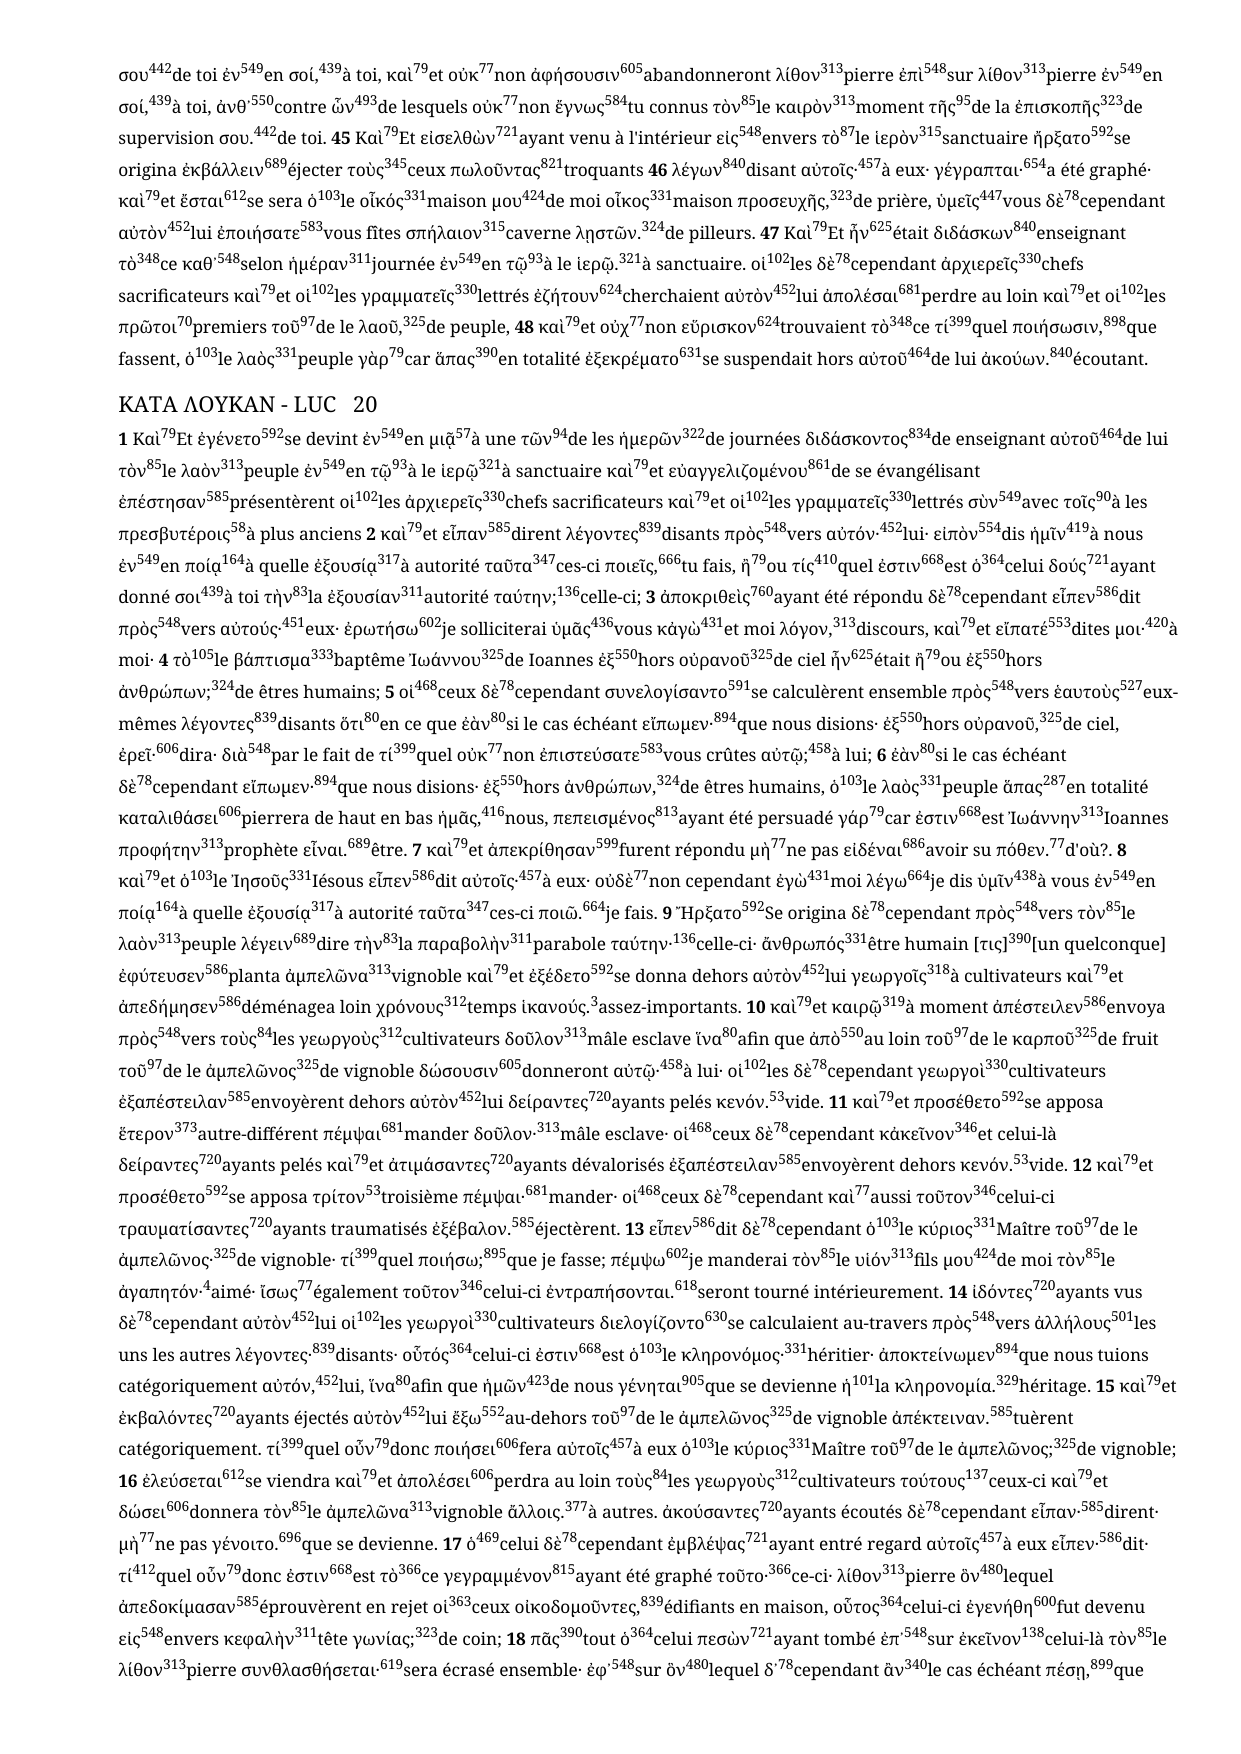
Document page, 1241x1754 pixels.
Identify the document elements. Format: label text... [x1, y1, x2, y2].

text ΚΑΤΑ ΛΟΥΚΑΝ - LUC 20 [118, 389, 1181, 419]
text 1 Καὶ79Et εἰσελθὼν721ayant venu à l'intérieur διήρχετο631se passait à travers τὴν83la Ἰεριχώ.311Iéricho. 2 Καὶ79Et ἰδοὺ306voici ἀνὴρ331homme ὀνόματι321à nom καλούμενος891étant appelé Ζακχαῖος,331Zakchaï, καὶ79et αὐτὸς469lui ἦν625était ἀρχιτελώνης331chef publicain καὶ79et αὐτὸς469lui πλούσιος·47riche· 3 καὶ79et ἐζήτει625cherchait ἰδεῖν681voir τὸν85le Ἰησοῦν313Iésous τίς410quel ἐστιν668est καὶ79et οὐκ77non ἠδύνατο631se pouvait ἀπὸ550au loin τοῦ97de le ὄχλου,325de foule, ὅτι80en ce que τῇ89à la ἡλικίᾳ317à âge μικρὸς47petit ἦν.625était. 4 καὶ79et προδραμὼν721ayant couru devant εἰς548envers τὸ348ce ἔμπροσθεν77en devers ἀνέβη586monta ἐπὶ548sur συκομορέαν311sycomore ἵνα80afin que ἴδῃ899que voie αὐτὸν452lui ὅτι80en ce que ἐκείνης356de celle-là ἤμελλεν625imminait διέρχεσθαι.690se passer à travers. 5 καὶ79et ὡς80comme ἦλθεν586vint ἐπὶ548sur τὸν85le τόπον,313lieu, ἀναβλέψας721ayant regardé de bas en haut ὁ103le Ἰησοῦς331Iésous εἶπεν586dit πρὸς548vers αὐτόν·452lui· Ζακχαῖε,337Zakchaï, σπεύσας721ayant hâté κατάβηθι,554descends, σήμερον77aujourd'hui γὰρ79car ἐν549en τῷ91à le οἴκῳ319à maison σου442de toi δεῖ668attache de lien με417moi μεῖναι.681rester. 6 καὶ79et σπεύσας721ayant hâté κατέβη586descendit καὶ79et ὑπεδέξατο592se accepta en dessous αὐτὸν452lui χαίρων.840étant de joie. 7 καὶ79et ἰδόντες720ayants vus πάντες389tous διεγόγγυζον624murmuraient en séparant λέγοντες839disants ὅτι80en ce que παρὰ549à côté ἁμαρτωλῷ10à fauteur ἀνδρὶ319à homme εἰσῆλθεν586vint à l'intérieur καταλῦσαι.681délier vers le bas. 8 σταθεὶς760ayant été dressé δὲ78cependant Ζακχαῖος331Zakchaï εἶπεν586dit πρὸς548vers τὸν85le κύριον·313Maître· ἰδοὺ306voici τὰ86les ἡμίσιά374demis μου424de moi τῶν359de ces ὑπαρχόντων,835de subsistants, κύριε,337Maître, τοῖς90à les πτωχοῖς58à pauvres δίδωμι,664je donne, καὶ79et εἴ80si τινός384de un quelconque τι375un quelconque ἐσυκοφάντησα582j'extorquai ἀποδίδωμι664je redonne τετραπλοῦν.55quadruple. 9 εἶπεν586dit δὲ78cependant πρὸς548vers αὐτὸν452lui ὁ103le Ἰησοῦς331Iésous ὅτι80en ce que σήμερον77aujourd'hui σωτηρία329sauvetage τῷ91à le οἴκῳ319à maison τούτῳ144à celui-ci ἐγένετο,592se devint, καθότι80de haut en bas en ce que καὶ77aussi αὐτὸς469lui υἱὸς331fils Ἀβραάμ325de Abraam ἐστιν·668est· 10 ἦλθεν586vint γὰρ79car ὁ103le υἱὸς331fils τοῦ97de le ἀνθρώπου325de être humain ζητῆσαι681chercher καὶ79et σῶσαι681sauver τὸ348ce ἀπολωλός.772ayant perdu au loin. 11 Ἀκουόντων833de Écoutants δὲ78cependant αὐτῶν463de eux ταῦτα347ces-ci προσθεὶς721ayant apposé εἶπεν586dit παραβολὴν311parabole διὰ548par le fait de τὸ348ce ἐγγὺς77proche εἶναι689être Ἰερουσαλὴμ323de Ierousalem αὐτὸν452lui καὶ79et δοκεῖν689estimer αὐτοὺς451eux ὅτι80en ce que παραχρῆμα77instantanément μέλλει668immine ἡ101la βασιλεία329royauté τοῦ97de le θεοῦ325de Dieu ἀναφαίνεσθαι.692être apparu en lumière de bas en haut. 12 εἶπεν586dit οὖν·79donc· ἄνθρωπός331être humain τις287un quelconque εὐγενὴς22noble ἐπορεύθη600fut allé εἰς548envers χώραν311région μακρὰν2éloignée λαβεῖν681prendre ἑαυτῷ533à lui-même βασιλείαν311royauté καὶ79et ὑποστρέψαι.681retourner en arrière. 13 καλέσας721ayant appelé δὲ78cependant δέκα178dix δούλους312mâles esclaves ἑαυτοῦ537de lui-même ἔδωκεν586donna αὐτοῖς457à eux δέκα176dix μνᾶς310mines καὶ79et εἶπεν586dit πρὸς548vers αὐτούς·451eux· πραγματεύσασθε557que vous vous affairez ἐν549en ᾧ486à lequel ἔρχομαι.670je me viens. 14 οἱ102les δὲ78cependant πολῖται330citoyens αὐτοῦ464de lui ἐμίσουν624haïssaient αὐτὸν452lui καὶ79et ἀπέστειλαν585envoyèrent πρεσβείαν311ancienneté ὀπίσω552derrière αὐτοῦ464de lui λέγοντες·839disants· οὐ77non θέλομεν663nous voulons τοῦτον346celui-ci βασιλεῦσαι681être roi ἐφ᾽548sur ἡμᾶς.416nous. 15 Καὶ79Et ἐγένετο592se devint ἐν549en τῷ354à ce ἐπανελθεῖν681survenir de bas en haut αὐτὸν452lui λαβόντα707ayant pris τὴν83la βασιλείαν311royauté καὶ79et εἶπεν586dit φωνηθῆναι683être sonné de voix αὐτῷ458à lui τοὺς84les δούλους312mâles esclaves τούτους137ceux-ci οἷς485à lesquels δεδώκει659avait donné τὸ87le ἀργύριον,315objet d'argent, ἵνα80afin que γνοῖ899que connaisse τί399quel διεπραγματεύσαντο.591se entreprirent complètement. 16 παρεγένετο592se devint à côté δὲ78cependant ὁ103le πρῶτος71premier λέγων·840disant· κύριε,337Maître, ἡ101la μνᾶ329mine σου442de toi δέκα50dix προσηργάσατο592se mit au travail vers μνᾶς.310mines. 17 καὶ79et εἶπεν586dit αὐτῷ·458à lui· εὖ,77bien, ἀγαθὲ27bon δοῦλε,337mâle esclave, ὅτι80en ce que ἐν549en ἐλαχίστῳ61à moindre πιστὸς47croyable ἐγένου,590tu te devins, ἴσθι570sois ἐξουσίαν311autorité ἔχων840ayant ἐπάνω552sur le haut δέκα188de dix πόλεων.322de cités. 18 καὶ79et ἦλθεν586vint ὁ103le δεύτερος71deuxième λέγων·840disant· ἡ101la μνᾶ329mine σου,442de toi, κύριε,337Maître, ἐποίησεν586fit πέντε176cinq μνᾶς.310mines. 19 εἶπεν586dit δὲ78cependant καὶ77aussi τούτῳ·352à celui-ci· καὶ77aussi σὺ448toi ἐπάνω552sur le haut γίνου574te deviens πέντε188de cinq πόλεων.322de cités. 20 καὶ79et ὁ103le ἕτερος390autre-différent ἦλθεν586vint λέγων·840disant· κύριε,337Maître, ἰδοὺ306voici ἡ101la μνᾶ329mine σου442de toi ἣν478laquelle εἶχον621j'avais ἀποκειμένην847se couchante loin ἐν549en σουδαρίῳ·321à petit suaire· 21 ἐφοβούμην627je m'effrayais γάρ79car σε,437toi, ὅτι80en ce que ἄνθρωπος331être humain αὐστηρὸς22sévère εἶ,666tu es, αἴρεις666tu lèves ὃ482lequel οὐκ77non ἔθηκας584tu posas καὶ79et θερίζεις666tu moissonnes ὃ482lequel οὐκ77non ἔσπειρας.584tu semas. 22 λέγει668dit αὐτῷ·458à lui· ἐκ550hors τοῦ99de le στόματός327de bouche σου442de toi κρινῶ602je jugerai σε,437toi, πονηρὲ27méchant δοῦλε.337mâle esclave. ᾔδεις657tu avais su ὅτι80en ce que ἐγὼ431moi ἄνθρωπος331être humain αὐστηρός22sévère εἰμι,664je suis, αἴρων840levant ὃ482lequel οὐκ77non ἔθηκα582je posai καὶ79et θερίζων840moissonnant ὃ482lequel οὐκ77non ἔσπειρα;582je semai; 23 καὶ79et διὰ548par le fait de τί399quel οὐκ77non ἔδωκάς584tu donnas μου424de moi τὸ87le ἀργύριον315objet d'argent ἐπὶ548sur τράπεζαν;311table; κἀγὼ431et moi ἐλθὼν721ayant venu σὺν549avec τόκῳ319à production ἂν340le cas échéant αὐτὸ454lui ἔπραξα.582je pratiquai. 24 καὶ79et τοῖς351à ceux παρεστῶσιν773à ayants dressés à côté εἶπεν·586dit· ἄρατε553levez ἀπ᾽550au loin αὐτοῦ464de lui τὴν83la μνᾶν311mine καὶ79et δότε553donnez τῷ352à celui τὰς82les δέκα176dix μνᾶς310mines ἔχοντι828à ayant –935– 25 καὶ79et εἶπαν585dirent αὐτῷ·458à lui· κύριε,337Maître, ἔχει668a δέκα176dix μνᾶς310mines –935– 26 λέγω664je dis ὑμῖν438à vous ὅτι80en ce que παντὶ378à tout τῷ352à celui ἔχοντι828à ayant δοθήσεται,619sera donné, ἀπὸ550au loin δὲ78cependant τοῦ358de celui μὴ77ne pas ἔχοντος834de ayant καὶ77aussi ὃ500lequel ἔχει668a ἀρθήσεται.619sera levé. 27 πλὴν79toutefois τοὺς84les ἐχθρούς52ennemis μου424de moi τούτους137ceux-ci τοὺς345ceux μὴ77ne pas θελήσαντάς706ayants voulus με417moi βασιλεῦσαι681être roi ἐπ᾽548sur αὐτοὺς451eux ἀγάγετε553conduisez ὧδε77ici καὶ79et κατασφάξατε553égorgez de haut en bas αὐτοὺς451eux ἔμπροσθέν552en devers μου.424de moi. 28 Καὶ79Et εἰπὼν721ayant dit ταῦτα347ces-ci ἐπορεύετο631se allait ἔμπροσθεν77en devers ἀναβαίνων840montant εἰς548envers Ἱεροσόλυμα.314Ierosoluma. 29 Καὶ79Et ἐγένετο592se devint ὡς80comme ἤγγισεν586approcha εἰς548envers Βηθφαγὴ311Bethphagé καὶ79et Βηθανία[ν]311Béthanie πρὸς548vers τὸ87le ὄρος315montagne τὸ348ce καλούμενον877étant appelé Ἐλαιῶν,322de Oliveraies, ἀπέστειλεν586envoya δύο52deux τῶν96de les μαθητῶν324de disciples 30 λέγων·840disant· ὑπάγετε569dirigez en arrière εἰς548envers τὴν83la κατέναντι77en contre face κώμην,311village, ἐν549en ᾗ484à laquelle εἰσπορευόμενοι866se allants à l'intérieur εὑρήσετε603vous trouverez πῶλον313poulain δεδεμένον,796ayant été attaché de lien, ἐφ᾽548sur ὃν480lequel οὐδεὶς390aucun πώποτε77jamais à un moment ἀνθρώπων324de êtres humains ἐκάθισεν,586assit, καὶ79et λύσαντες720ayants déliés αὐτὸν452lui ἀγάγετε.553conduisez. 31 καὶ79et ἐάν80si le cas échéant τις390un quelconque ὑμᾶς436vous ἐρωτᾷ·921que sollicite· διὰ548par le fait de τί399quel λύετε;665vous déliez; οὕτως77ainsi ἐρεῖτε·603vous direz· ὅτι80en ce que ὁ103le κύριος331Maître αὐτοῦ464de lui χρείαν311besoin ἔχει.668a. 32 Ἀπελθόντες720Ayants éloignés δὲ78cependant οἱ468ceux ἀπεσταλμένοι812ayants étés envoyés εὗρον585trouvèrent καθὼς77de haut en bas comme εἶπεν586dit αὐτοῖς.457à eux. 33 λυόντων833de déliants δὲ78cependant αὐτῶν463de eux τὸν85le πῶλον313poulain εἶπαν585dirent οἱ102les κύριοι330Maîtres αὐτοῦ464de lui πρὸς548vers αὐτούς·451eux· τί399quel λύετε665vous déliez τὸν85le πῶλον;313poulain; 34 οἱ468ceux δὲ78cependant εἶπαν·585dirent· ὅτι80en ce que ὁ103le κύριος331Maître αὐτοῦ464de lui χρείαν311besoin ἔχει.668a. 35 καὶ79et ἤγαγον585conduisirent αὐτὸν452lui πρὸς548vers τὸν85le Ἰησοῦν313Iésous καὶ79et ἐπιρίψαντες720ayants flanqués au-dessus αὐτῶν463de eux τὰ86les ἱμάτια314himations ἐπὶ548sur τὸν85le πῶλον313poulain ἐπεβίβασαν585montèrent dessus τὸν85le Ἰησοῦν.313Iésous. 36 πορευομένου861de se allant δὲ78cependant αὐτοῦ464de lui ὑπεστρώννυον624étendaient en dessous τὰ86les ἱμάτια314himations ἑαυτῶν536de eux-mêmes ἐν549en τῇ89à la ὁδῷ.317à chemin. 37 Ἐγγίζοντος834de Approchant δὲ78cependant αὐτοῦ464de lui ἤδη77déjà πρὸς549vers τῇ89à la καταβάσει317à descente τοῦ99de le ὄρους327de montagne τῶν94de les ἐλαιῶν322de oliviers ἤρξαντο591se originèrent ἅπαν289en totalité τὸ105le πλῆθος333multitude τῶν96de les μαθητῶν324de disciples χαίροντες839étants de joie αἰνεῖν689louer τὸν85le θεὸν313Dieu φωνῇ317à son de voix μεγάλῃ8à grande περὶ550autour πασῶν381de toutes ὧν489de lesquelles εἶδον585virent δυνάμεων,322de puissances, 38 λέγοντες·839disants· εὐλογημένος813ayant été élogié ὁ103le ἐρχόμενος,867se venant, ὁ103le βασιλεὺς331roi ἐν549en ὀνόματι321à nom κυρίου·325de Maître· ἐν549en οὐρανῷ319à ciel εἰρήνη329paix καὶ79et δόξα329gloire ἐν549en ὑψίστοις.60à très hauts. 39 καί79et τινες389des quelconques τῶν96de les Φαρισαίων324de Pharisiens ἀπὸ550au loin τοῦ97de le ὄχλου325de foule εἶπαν585dirent πρὸς548vers αὐτόν·452lui· διδάσκαλε,337enseignant, ἐπιτίμησον554survalorise τοῖς90à les μαθηταῖς318à disciples σου.442de toi. 40 καὶ79et ἀποκριθεὶς760ayant été répondu εἶπεν·586dit· λέγω664je dis ὑμῖν,438à vous, ὅτι80en ce que ἐὰν80si le cas échéant οὗτοι363ceux-ci σιωπήσουσιν,605silenceront, οἱ102les λίθοι330pierres κράξουσιν.605croasseront. 41 Καὶ79Et ὡς80comme ἤγγισεν586approcha ἰδὼν721ayant vu τὴν83la πόλιν311cité ἔκλαυσεν586pleura ἐπ᾽548sur αὐτὴν450elle 42 λέγων840disant ὅτι80en ce que εἰ80si ἔγνως584tu connus ἐν549en τῇ89à la ἡμέρᾳ317à journée ταύτῃ142à celle-ci καὶ77aussi σὺ448toi τὰ347ces πρὸς548vers εἰρήνην·311paix· νῦν77maintenant δὲ78cependant ἐκρύβη600fut caché ἀπὸ550au loin ὀφθαλμῶν324de yeux σου.442de toi. 43 ὅτι80en ce que ἥξουσιν605surgiront ἡμέραι328journées ἐπὶ548sur σὲ437toi καὶ79et περιβαλοῦσίν605entoureront οἱ102les ἐχθροί70ennemis σου442de toi χάρακά313palissade σοι439à toi καὶ79et περικυκλώσουσίν605encercleront autour σε437toi καὶ79et συνέξουσίν605tiendront ensemble σε437toi πάντοθεν,77en toutes parts, 44 καὶ79et ἐδαφιοῦσίν605mettront au sol σε437toi καὶ79et τὰ86les τέκνα314enfants σου442de toi ἐν549en σοί,439à toi, καὶ79et οὐκ77non ἀφήσουσιν605abandonneront λίθον313pierre ἐπὶ548sur λίθον313pierre ἐν549en σοί,439à toi, ἀνθ᾽550contre ὧν493de lesquels οὐκ77non ἔγνως584tu connus τὸν85le καιρὸν313moment τῆς95de la ἐπισκοπῆς323de supervision σου.442de toi. 45 Καὶ79Et εἰσελθὼν721ayant venu à l'intérieur εἰς548envers τὸ87le ἱερὸν315sanctuaire ἤρξατο592se origina ἐκβάλλειν689éjecter τοὺς345ceux πωλοῦντας821troquants 46 λέγων840disant αὐτοῖς·457à eux· γέγραπται·654a été graphé· καὶ79et ἔσται612se sera ὁ103le οἶκός331maison μου424de moi οἶκος331maison προσευχῆς,323de prière, ὑμεῖς447vous δὲ78cependant αὐτὸν452lui ἐποιήσατε583vous fîtes σπήλαιον315caverne λῃστῶν.324de pilleurs. 47 Καὶ79Et ἦν625était διδάσκων840enseignant τὸ348ce καθ᾽548selon ἡμέραν311journée ἐν549en τῷ93à le ἱερῷ.321à sanctuaire. οἱ102les δὲ78cependant ἀρχιερεῖς330chefs sacrificateurs καὶ79et οἱ102les γραμματεῖς330lettrés ἐζήτουν624cherchaient αὐτὸν452lui ἀπολέσαι681perdre au loin καὶ79et οἱ102les πρῶτοι70premiers τοῦ97de le λαοῦ,325de peuple, 48 καὶ79et οὐχ77non εὕρισκον624trouvaient τὸ348ce τί399quel ποιήσωσιν,898que fassent, ὁ103le λαὸς331peuple γὰρ79car ἅπας390en totalité ἐξεκρέματο631se suspendait hors αὐτοῦ464de lui ἀκούων.840écoutant. [118, 59, 1181, 371]
text 1 Καὶ79Et ἐγένετο592se devint ἐν549en μιᾷ57à une τῶν94de les ἡμερῶν322de journées διδάσκοντος834de enseignant αὐτοῦ464de lui τὸν85le λαὸν313peuple ἐν549en τῷ93à le ἱερῷ321à sanctuaire καὶ79et εὐαγγελιζομένου861de se évangélisant ἐπέστησαν585présentèrent οἱ102les ἀρχιερεῖς330chefs sacrificateurs καὶ79et οἱ102les γραμματεῖς330lettrés σὺν549avec τοῖς90à les πρεσβυτέροις58à plus anciens 2 καὶ79et εἶπαν585dirent λέγοντες839disants πρὸς548vers αὐτόν·452lui· εἰπὸν554dis ἡμῖν419à nous ἐν549en ποίᾳ164à quelle ἐξουσίᾳ317à autorité ταῦτα347ces-ci ποιεῖς,666tu fais, ἢ79ou τίς410quel ἐστιν668est ὁ364celui δούς721ayant donné σοι439à toi τὴν83la ἐξουσίαν311autorité ταύτην;136celle-ci; 3 ἀποκριθεὶς760ayant été répondu δὲ78cependant εἶπεν586dit πρὸς548vers αὐτούς·451eux· ἐρωτήσω602je solliciterai ὑμᾶς436vous κἀγὼ431et moi λόγον,313discours, καὶ79et εἴπατέ553dites μοι·420à moi· 4 τὸ105le βάπτισμα333baptême Ἰωάννου325de Ioannes ἐξ550hors οὐρανοῦ325de ciel ἦν625était ἢ79ou ἐξ550hors ἀνθρώπων;324de êtres humains; 5 οἱ468ceux δὲ78cependant συνελογίσαντο591se calculèrent ensemble πρὸς548vers ἑαυτοὺς527eux-mêmes λέγοντες839disants ὅτι80en ce que ἐὰν80si le cas échéant εἴπωμεν·894que nous disions· ἐξ550hors οὐρανοῦ,325de ciel, ἐρεῖ·606dira· διὰ548par le fait de τί399quel οὐκ77non ἐπιστεύσατε583vous crûtes αὐτῷ;458à lui; 6 ἐὰν80si le cas échéant δὲ78cependant εἴπωμεν·894que nous disions· ἐξ550hors ἀνθρώπων,324de êtres humains, ὁ103le λαὸς331peuple ἅπας287en totalité καταλιθάσει606pierrera de haut en bas ἡμᾶς,416nous, πεπεισμένος813ayant été persuadé γάρ79car ἐστιν668est Ἰωάννην313Ioannes προφήτην313prophète εἶναι.689être. 7 καὶ79et ἀπεκρίθησαν599furent répondu μὴ77ne pas εἰδέναι686avoir su πόθεν.77d'où?. 8 καὶ79et ὁ103le Ἰησοῦς331Iésous εἶπεν586dit αὐτοῖς·457à eux· οὐδὲ77non cependant ἐγὼ431moi λέγω664je dis ὑμῖν438à vous ἐν549en ποίᾳ164à quelle ἐξουσίᾳ317à autorité ταῦτα347ces-ci ποιῶ.664je fais. 9 Ἤρξατο592Se origina δὲ78cependant πρὸς548vers τὸν85le λαὸν313peuple λέγειν689dire τὴν83la παραβολὴν311parabole ταύτην·136celle-ci· ἄνθρωπός331être humain [τις]390[un quelconque] ἐφύτευσεν586planta ἀμπελῶνα313vignoble καὶ79et ἐξέδετο592se donna dehors αὐτὸν452lui γεωργοῖς318à cultivateurs καὶ79et ἀπεδήμησεν586déménagea loin χρόνους312temps ἱκανούς.3assez-importants. 10 καὶ79et καιρῷ319à moment ἀπέστειλεν586envoya πρὸς548vers τοὺς84les γεωργοὺς312cultivateurs δοῦλον313mâle esclave ἵνα80afin que ἀπὸ550au loin τοῦ97de le καρποῦ325de fruit τοῦ97de le ἀμπελῶνος325de vignoble δώσουσιν605donneront αὐτῷ·458à lui· οἱ102les δὲ78cependant γεωργοὶ330cultivateurs ἐξαπέστειλαν585envoyèrent dehors αὐτὸν452lui δείραντες720ayants pelés κενόν.53vide. 11 καὶ79et προσέθετο592se apposa ἕτερον373autre-différent πέμψαι681mander δοῦλον·313mâle esclave· οἱ468ceux δὲ78cependant κἀκεῖνον346et celui-là δείραντες720ayants pelés καὶ79et ἀτιμάσαντες720ayants dévalorisés ἐξαπέστειλαν585envoyèrent dehors κενόν.53vide. 12 καὶ79et προσέθετο592se apposa τρίτον53troisième πέμψαι·681mander· οἱ468ceux δὲ78cependant καὶ77aussi τοῦτον346celui-ci τραυματίσαντες720ayants traumatisés ἐξέβαλον.585éjectèrent. 13 εἶπεν586dit δὲ78cependant ὁ103le κύριος331Maître τοῦ97de le ἀμπελῶνος·325de vignoble· τί399quel ποιήσω;895que je fasse; πέμψω602je manderai τὸν85le υἱόν313fils μου424de moi τὸν85le ἀγαπητόν·4aimé· ἴσως77également τοῦτον346celui-ci ἐντραπήσονται.618seront tourné intérieurement. 14 ἰδόντες720ayants vus δὲ78cependant αὐτὸν452lui οἱ102les γεωργοὶ330cultivateurs διελογίζοντο630se calculaient au-travers πρὸς548vers ἀλλήλους501les uns les autres λέγοντες·839disants· οὗτός364celui-ci ἐστιν668est ὁ103le κληρονόμος·331héritier· ἀποκτείνωμεν894que nous tuions catégoriquement αὐτόν,452lui, ἵνα80afin que ἡμῶν423de nous γένηται905que se devienne ἡ101la κληρονομία.329héritage. 15 καὶ79et ἐκβαλόντες720ayants éjectés αὐτὸν452lui ἔξω552au-dehors τοῦ97de le ἀμπελῶνος325de vignoble ἀπέκτειναν.585tuèrent catégoriquement. τί399quel οὖν79donc ποιήσει606fera αὐτοῖς457à eux ὁ103le κύριος331Maître τοῦ97de le ἀμπελῶνος;325de vignoble; 16 ἐλεύσεται612se viendra καὶ79et ἀπολέσει606perdra au loin τοὺς84les γεωργοὺς312cultivateurs τούτους137ceux-ci καὶ79et δώσει606donnera τὸν85le ἀμπελῶνα313vignoble ἄλλοις.377à autres. ἀκούσαντες720ayants écoutés δὲ78cependant εἶπαν·585dirent· μὴ77ne pas γένοιτο.696que se devienne. 17 ὁ469celui δὲ78cependant ἐμβλέψας721ayant entré regard αὐτοῖς457à eux εἶπεν·586dit· τί412quel οὖν79donc ἐστιν668est τὸ366ce γεγραμμένον815ayant été graphé τοῦτο·366ce-ci· λίθον313pierre ὃν480lequel ἀπεδοκίμασαν585éprouvèrent en rejet οἱ363ceux οἰκοδομοῦντες,839édifiants en maison, οὗτος364celui-ci ἐγενήθη600fut devenu εἰς548envers κεφαλὴν311tête γωνίας;323de coin; 18 πᾶς390tout ὁ364celui πεσὼν721ayant tombé ἐπ᾽548sur ἐκεῖνον138celui-là τὸν85le λίθον313pierre συνθλασθήσεται·619sera écrasé ensemble· ἐφ᾽548sur ὃν480lequel δ᾽78cependant ἂν340le cas échéant πέσῃ,899que tombe, λικμήσει606vannera αὐτόν.452lui. 19 Καὶ79Et ἐζήτησαν585cherchèrent οἱ102les γραμματεῖς330lettrés καὶ79et οἱ102les ἀρχιερεῖς330chefs sacrificateurs ἐπιβαλεῖν681surjeter ἐπ᾽548sur αὐτὸν452lui τὰς242les χεῖρας310mains ἐν549en αὐτῇ142à même τῇ89à la ὥρᾳ,317à heure, καὶ79et ἐφοβήθησαν599furent effrayé τὸν85le λαόν,313peuple, ἔγνωσαν585connurent γὰρ79car ὅτι80en ce que πρὸς548vers αὐτοὺς451eux εἶπεν586dit τὴν83la παραβολὴν311parabole ταύτην.136celle-ci. 20 Καὶ79Et παρατηρήσαντες720ayants épiés ἀπέστειλαν585envoyèrent ἐγκαθέτους52guetteurs ὑποκρινομένους848se hypocritants ἑαυτοὺς527eux-mêmes δικαίους31justes εἶναι,689être, ἵνα80afin que ἐπιλάβωνται904que se emparent αὐτοῦ464de lui λόγου,325de discours, ὥστε80de sorte que παραδοῦναι681livrer αὐτὸν452lui τῇ89à la ἀρχῇ317à origine καὶ79et τῇ89à la ἐξουσίᾳ317à autorité τοῦ97de le ἡγεμόνος.325de gouverneur. 21 καὶ79et ἐπηρώτησαν585demandèrent sur αὐτὸν452lui λέγοντες·839disants· διδάσκαλε,337enseignant, οἴδαμεν637nous avons su ὅτι80en ce que ὀρθῶς77droitement λέγεις666tu dis καὶ79et διδάσκεις666tu enseignes καὶ79et οὐ77non λαμβάνεις666tu prends πρόσωπον,315face, ἀλλ᾽79mais ἐπ᾽550sur ἀληθείας323de vérité τὴν83la ὁδὸν311chemin τοῦ97de le θεοῦ325de Dieu διδάσκεις·666tu enseignes· 22 ἔξεστιν668est permis ἡμᾶς416nous Καίσαρι319à Kaesar φόρον313impôt δοῦναι681donner ἢ79ou οὔ;77non; 23 Κατανοήσας721Ayant intelligé contre δὲ78cependant αὐτῶν463de eux τὴν83la πανουργίαν311aptitude à tout faire εἶπεν586dit πρὸς548vers αὐτούς·451eux· 24 δείξατέ553montrez μοι420à moi δηνάριον·315denier· τίνος405de quel ἔχει668a εἰκόνα311icône καὶ79et ἐπιγραφήν;311épigraphe; οἱ468ceux δὲ78cependant εἶπαν·585dirent· Καίσαρος.325de Kaesar. 25 ὁ469celui δὲ78cependant εἶπεν586dit πρὸς548vers αὐτούς·451eux· τοίνυν79certes maintenant ἀπόδοτε553redonnez τὰ347ces Καίσαρος325de Kaesar Καίσαρι319à Kaesar καὶ79et τὰ347ces τοῦ97de le θεοῦ325de Dieu τῷ91à le θεῷ.319à Dieu. 26 καὶ79et οὐκ77non ἴσχυσαν585eurent la ténacité ἐπιλαβέσθαι682se emparer αὐτοῦ464de lui ῥήματος327de oral ἐναντίον552en-présence τοῦ97de le λαοῦ325de peuple καὶ79et θαυμάσαντες720ayants étonnés ἐπὶ549sur τῇ89à la ἀποκρίσει317à réponse apocritique αὐτοῦ464de lui ἐσίγησαν.585gardèrent le silence. 27 Προσελθόντες720Ayants venus vers δέ78cependant τινες389des quelconques τῶν96de les Σαδδουκαίων,324de Sadducéens, οἱ363ceux [ἀντι]λέγοντες839disants ἀνάστασιν311redressement μὴ77ne pas εἶναι,689être, ἐπηρώτησαν585demandèrent sur αὐτὸν452lui 28 λέγοντες·839disants· διδάσκαλε,337enseignant, Μωϋσῆς331Môusês ἔγραψεν586grapha ἡμῖν,419à nous, ἐάν80si le cas échéant τινος384de un quelconque ἀδελφὸς331frère ἀποθάνῃ899que meure loin ἔχων840ayant γυναῖκα,311femme, καὶ79et οὗτος364celui-ci ἄτεκνος47sans enfant ᾖ,921que soit, ἵνα80afin que λάβῃ899que prenne ὁ103le ἀδελφὸς331frère αὐτοῦ464de lui τὴν243la γυναῖκα311femme καὶ79et ἐξαναστήσῃ899que redresse au-dehors σπέρμα315semence τῷ91à le ἀδελφῷ319à frère αὐτοῦ.464de lui. 29 ἑπτὰ196sept οὖν79donc ἀδελφοὶ330frères ἦσαν·624étaient· καὶ79et ὁ103le πρῶτος71premier λαβὼν721ayant pris γυναῖκα311femme ἀπέθανεν586mourut loin ἄτεκνος·71sans enfant· 30 καὶ79et ὁ103le δεύτερος71deuxième 31 καὶ79et ὁ103le τρίτος71troisième ἔλαβεν586prit αὐτήν,450elle, ὡσαύτως77de même δὲ78cependant καὶ77aussi οἱ102les ἑπτὰ70sept οὐ77non κατέλιπον585laissèrent en contrebas τέκνα314enfants καὶ79et ἀπέθανον.585moururent loin. 32 ὕστερον77postérieurement καὶ77aussi ἡ101la γυνὴ329femme ἀπέθανεν.586mourut loin. 33 ἐν549en τῇ89à la οὖν79donc ἀναστάσει317à redressement τίνος405de quel αὐτῶν463de eux γίνεται674se devient γυνή;329femme; οἱ102les γὰρ79car ἑπτὰ70sept ἔσχον585eurent αὐτὴν450elle γυναῖκα.311femme. 34 καὶ79et εἶπεν586dit αὐτοῖς457à eux ὁ103le Ἰησοῦς·331Iésous· οἱ102les υἱοὶ330fils τοῦ97de le αἰῶνος325de ère τούτου150de celui-ci γαμοῦσιν667marient καὶ79et γαμίσκονται,679sont donnés en mariage, 35 οἱ363ceux δὲ78cependant καταξιωθέντες759ayants étés jugés digne de haut en bas τοῦ97de le αἰῶνος325de ère ἐκείνου150de celui-là τυχεῖν681obtenir καὶ79et τῆς95de la ἀναστάσεως323de redressement τῆς490de celle ἐκ550hors νεκρῶν64de morts οὔτε79ni γαμοῦσιν667marient οὔτε79ni γαμίζονται·679sont donnés en mariage· 36 οὐδὲ77non cependant γὰρ79car ἀποθανεῖν681mourir loin ἔτι77encore δύνανται,673se peuvent, ἰσάγγελοι46égaux aux anges γάρ79car εἰσιν667sont καὶ79et υἱοί330fils εἰσιν667sont θεοῦ325de Dieu τῆς95de la ἀναστάσεως323de redressement υἱοὶ330fils ὄντες.839étants. 37 ὅτι80en ce que δὲ78cependant ἐγείρονται679sont éveillés οἱ102les νεκροί,70morts, καὶ77aussi Μωϋσῆς331Môusês ἐμήνυσεν586indiqua ἐπὶ550sur τῆς95de la βάτου,323de buisson de ronce, ὡς80comme λέγει668dit κύριον313Maître τὸν85le θεὸν313Dieu Ἀβραὰμ325de Abraam καὶ79et θεὸν313Dieu Ἰσαὰκ325de Isaak καὶ79et θεὸν313Dieu Ἰακώβ.325de Iakob. 38 θεὸς331Dieu δὲ78cependant οὐκ77non ἔστιν668est νεκρῶν41de morts ἀλλὰ79mais ζώντων,833de vivants, πάντες389tous γὰρ79car αὐτῷ458à lui ζῶσιν.667vivent. 39 Ἀποκριθέντες759Ayants étés répondus δέ78cependant τινες389des quelconques τῶν96de les γραμματέων324de lettrés εἶπαν·585dirent· διδάσκαλε,337enseignant, καλῶς77bellement εἶπας.584tu dis. 40 οὐκέτι77non plus γὰρ79car ἐτόλμων624osaient ἐπερωτᾶν689demander sur αὐτὸν452lui οὐδέν.375aucun. 41 Εἶπεν586Dit δὲ78cependant πρὸς548vers αὐτούς·451eux· πῶς77comment? λέγουσιν667disent τὸν85le χριστὸν313Christ εἶναι689être Δαυὶδ325de Dauid υἱόν;313fils; 42 αὐτὸς542lui-même γὰρ79car Δαυὶδ331Dauid λέγει668dit ἐν549en βίβλῳ317à bible ψαλμῶν·324de psaumes· εἶπεν586dit ὁ103le κύριος331Maître τῷ91à le κυρίῳ319à Maître μου·424de moi· κάθου574te sois assis ἐκ550hors δεξιῶν66de droits μου,424de moi, 43 ἕως80jusqu'à ce que ἂν340le cas échéant θῶ895que je pose τοὺς84les ἐχθρούς52ennemis σου442de toi ὑποπόδιον315sous-pied τῶν96de les ποδῶν324de pieds σου.442de toi. 44 Δαυὶδ331Dauid οὖν79donc κύριον313Maître αὐτὸν452lui καλεῖ,668appelle, καὶ79et πῶς77comment? υἱός331fils αὐτοῦ464de lui ἐστιν;668est; 45 Ἀκούοντος834de Écoutant δὲ78cependant παντὸς281de tout τοῦ97de le λαοῦ325de peuple εἶπεν586dit τοῖς90à les μαθηταῖς318à disciples [αὐτοῦ]·464[de lui]· 46 προσέχετε569attenez ἀπὸ550au loin τῶν96de les γραμματέων324de lettrés τῶν357de ceux θελόντων833de voulants περιπατεῖν689piétiner autour ἐν549en στολαῖς316à longues robes καὶ79et φιλούντων833de affectionnants ἀσπασμοὺς312salutations ἐν549en ταῖς88à les ἀγοραῖς316à agoras καὶ79et πρωτοκαθεδρίας310premiers sièges ἐν549en ταῖς88à les συναγωγαῖς316à synagogues καὶ79et πρωτοκλισίας310premières places de clinaisons ἐν549en τοῖς92à les δείπνοις,320à dîners, 47 οἳ497lesquels κατεσθίουσιν667mangent de haut en bas τὰς82les οἰκίας310maisons d'habitations τῶν94de les χηρῶν322de veuves καὶ79et προφάσει317à apparence en avant μακρὰ77longuement προσεύχονται·673se prient· οὗτοι363ceux-ci λήμψονται611se prendront περισσότερον6plus surabondant κρίμα.315objet de jugement. [118, 423, 1181, 1682]
